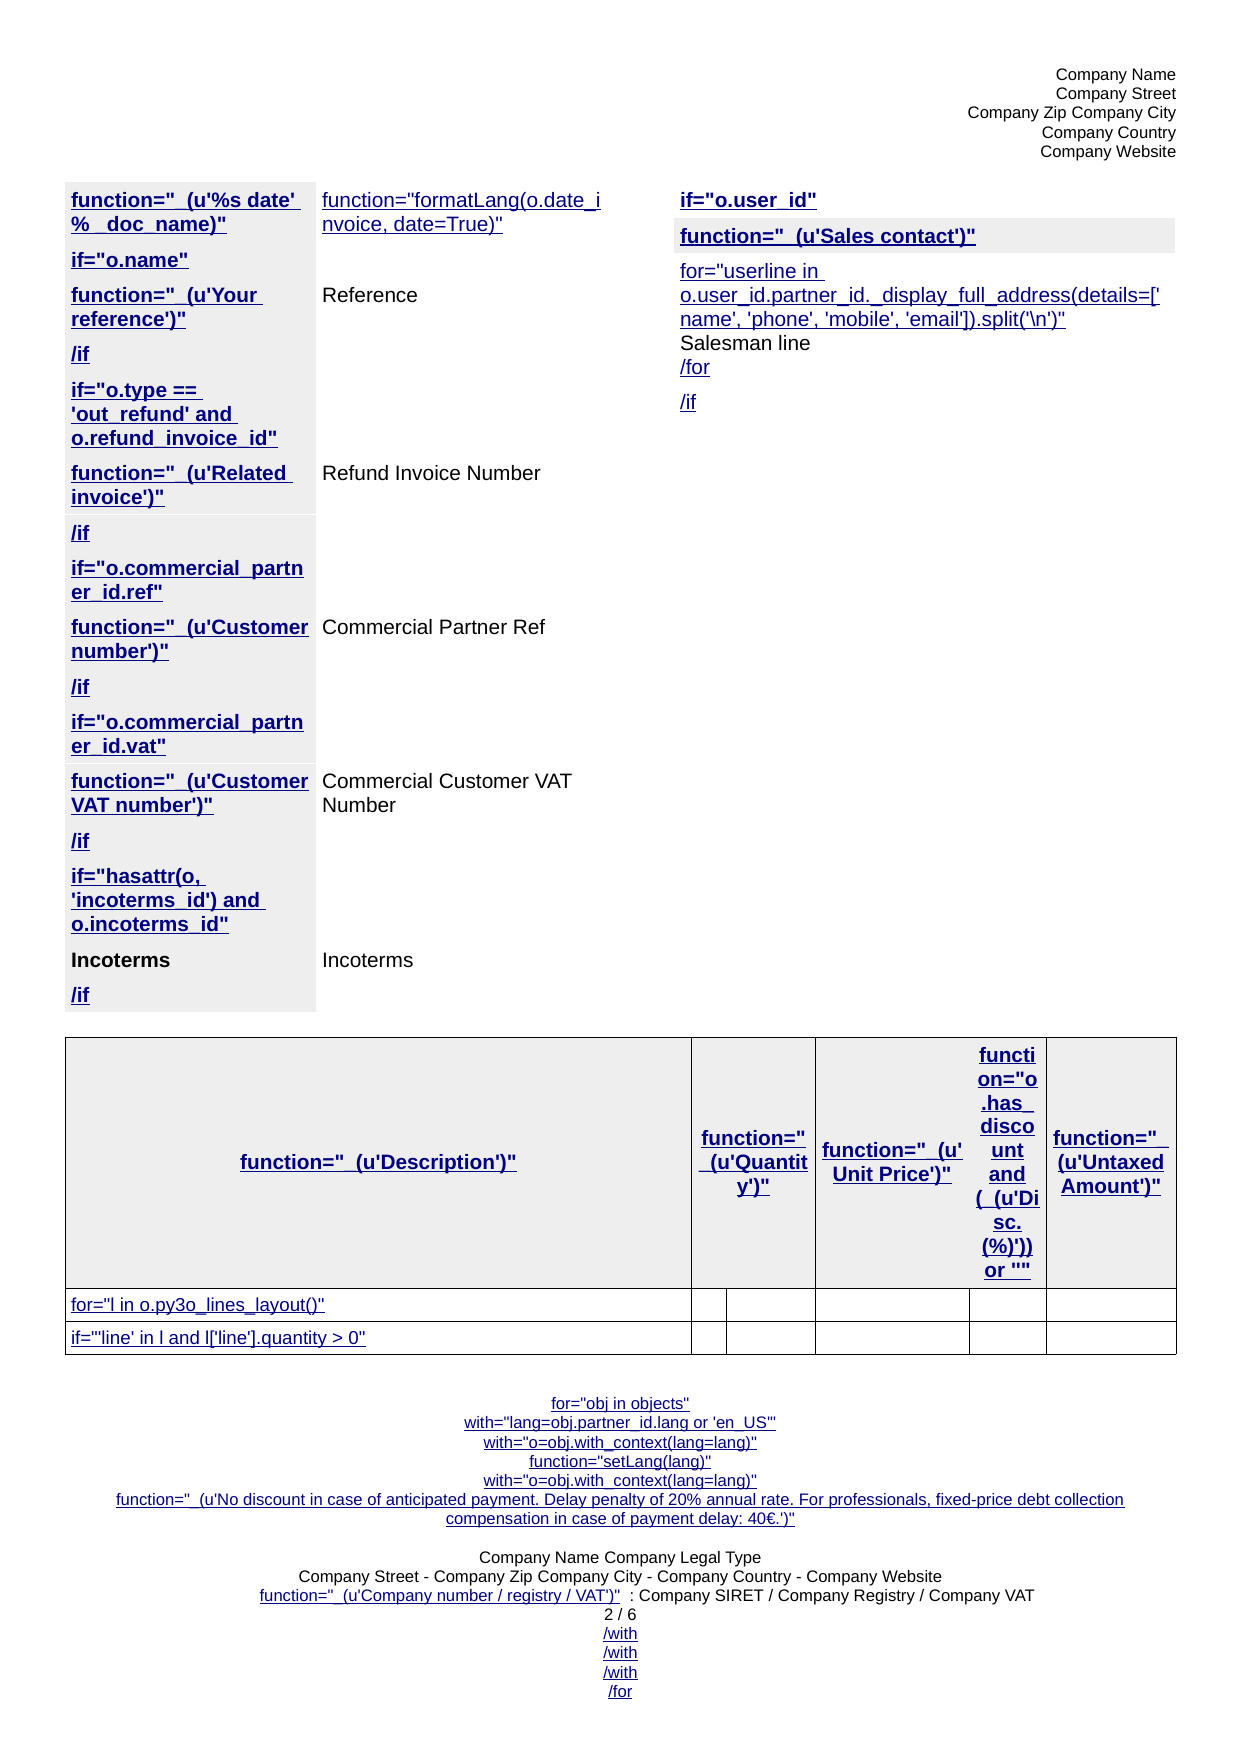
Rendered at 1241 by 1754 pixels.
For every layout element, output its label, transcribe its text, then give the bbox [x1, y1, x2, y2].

table_cell if="o.commercial_partner_id.vat" [65, 704, 316, 763]
table_cell [1047, 1322, 1176, 1354]
table_cell [970, 1322, 1046, 1354]
table_cell [816, 1322, 969, 1354]
table_cell [316, 823, 608, 858]
table_cell for="userline in o.user_id.partner_id._display_full_address(details=['name', 'phone', 'mobile', 'email']).split('\n')" Salesman line /for [674, 253, 1175, 384]
table_cell [692, 1322, 726, 1354]
table_cell function="_(u'Customer number')" [65, 609, 316, 669]
table_cell [316, 704, 608, 763]
table_cell /if [65, 669, 316, 704]
table_cell function="_(u'Your reference')" [65, 277, 316, 336]
table_header function="_(u'Untaxed Amount')" [1047, 1038, 1176, 1288]
table_cell /if [65, 515, 316, 550]
table_cell if="hasattr(o, 'incoterms_id') and o.incoterms_id" [65, 858, 316, 942]
table_cell [727, 1322, 815, 1354]
table_cell [316, 515, 608, 550]
table_cell [316, 550, 608, 609]
table_header function="_(u'Description')" [66, 1038, 691, 1288]
table_header [674, 420, 1175, 1013]
table_header function="_(u'Quantity')" [692, 1038, 815, 1288]
table_cell [316, 977, 608, 1012]
table_cell [316, 336, 608, 372]
table_cell if="o.type == 'out_refund' and o.refund_invoice_id" [65, 372, 316, 455]
table_cell /if [65, 977, 316, 1012]
table_cell Refund Invoice Number [316, 455, 608, 514]
table_cell if="'line' in l and l['line'].quantity > 0" [66, 1322, 691, 1354]
table_cell if="o.name" [65, 242, 316, 277]
table_cell Commercial Partner Ref [316, 609, 608, 669]
table_cell [316, 669, 608, 704]
table_header [608, 182, 674, 1013]
table_cell Reference [316, 277, 608, 336]
table_cell /if [65, 823, 316, 858]
table_cell [692, 1289, 726, 1321]
table_header function="o.has_discount and (_(u'Disc.(%)')) or ''" [969, 1038, 1046, 1288]
table_cell /if [674, 384, 1175, 420]
table_cell [727, 1289, 815, 1321]
table_cell [316, 372, 608, 455]
table_cell Incoterms [316, 942, 608, 977]
table_cell /if [65, 336, 316, 372]
table_cell [316, 858, 608, 942]
table_cell [970, 1289, 1046, 1321]
table_header function="_(u'Unit Price')" [816, 1038, 969, 1288]
table_cell function="_(u'Customer VAT number')" [65, 764, 316, 823]
table_cell [316, 242, 608, 277]
table_cell [816, 1289, 969, 1321]
table_cell if="o.commercial_partner_id.ref" [65, 550, 316, 609]
table_cell function="_(u'Related invoice')" [65, 455, 316, 514]
table_cell for="l in o.py3o_lines_layout()" [66, 1289, 691, 1321]
table_header function="formatLang(o.date_invoice, date=True)" [316, 182, 608, 242]
table_cell Commercial Customer VAT Number [316, 764, 608, 823]
table_cell [1047, 1289, 1176, 1321]
table_cell Incoterms [65, 942, 316, 977]
table_header function="_(u'%s date' % _doc_name)" [65, 182, 316, 242]
table_header if="o.user_id" [674, 182, 1175, 218]
table_cell function="_(u'Sales contact')" [674, 218, 1175, 253]
